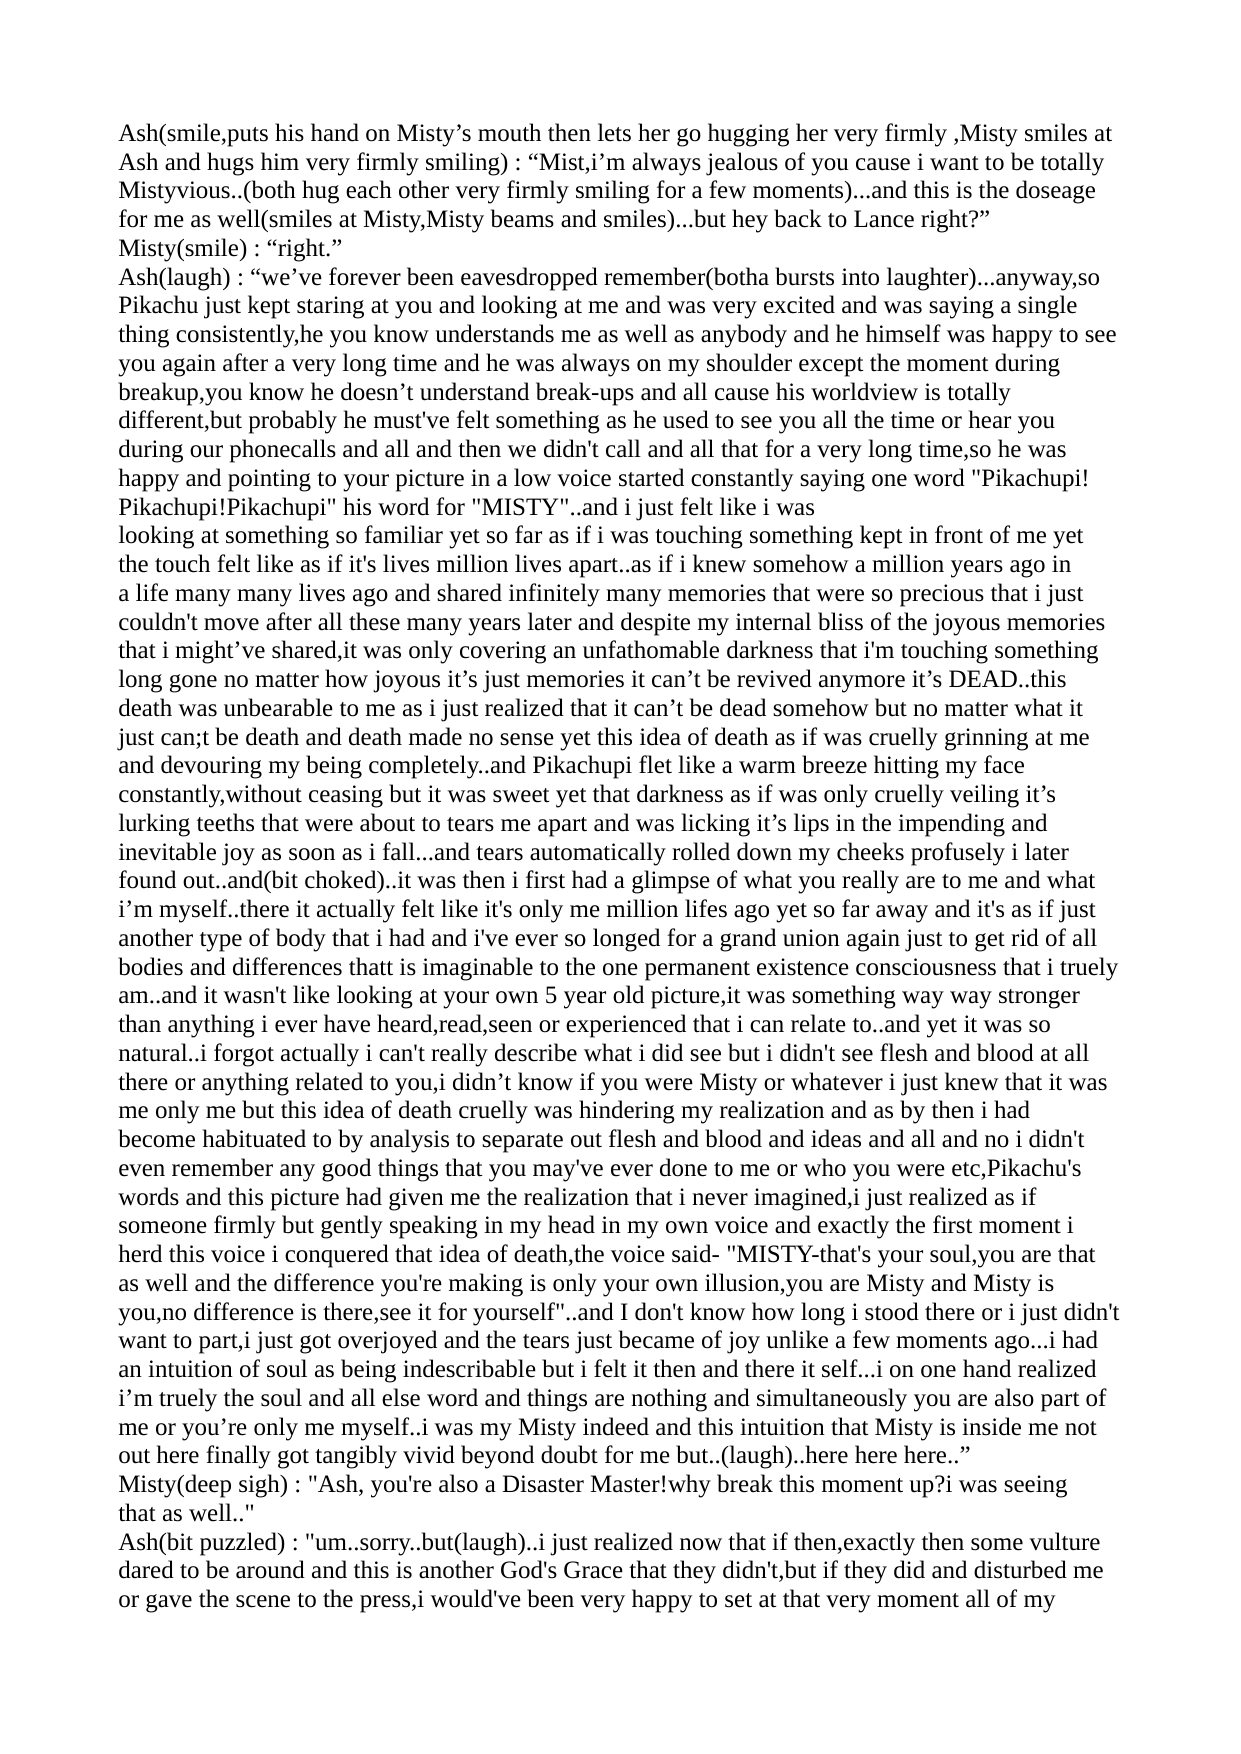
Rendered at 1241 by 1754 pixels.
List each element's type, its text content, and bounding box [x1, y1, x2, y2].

text words and this picture had given me the realization that i never imagined,i just realized as if someone firmly but gently speaking in my head in my own voice and exactly the first moment i herd this voice i conquered that idea of death,the voice said- "MISTY-that's your soul,you are that [118, 1182, 1122, 1268]
text Misty(smile) : “right.” [118, 233, 1122, 262]
text breakup,you know he doesn’t understand break-ups and all cause his worldview is totally different,but probably he must've felt something as he used to see you all the time or hear you during our phonecalls and all and then we didn't call and all that for a very long time,so he was happy and pointing to your picture in a low voice started constantly saying one word "Pikachupi!Pikachupi!Pikachupi" his word for "MISTY"..and i just felt like i was [118, 377, 1122, 521]
text that as well.." [118, 1498, 1122, 1527]
text become habituated to by analysis to separate out flesh and blood and ideas and all and no i didn't [118, 1124, 1122, 1153]
text Ash(bit puzzled) : "um..sorry..but(laugh)..i just realized now that if then,exactly then some vulture dared to be around and this is another God's Grace that they didn't,but if they did and disturbed me or gave the scene to the press,i would've been very happy to set at that very moment all of my [118, 1527, 1122, 1613]
text Misty(deep sigh) : "Ash, you're also a Disaster Master!why break this moment up?i was seeing [118, 1469, 1122, 1498]
text Ash(smile,puts his hand on Misty’s mouth then lets her go hugging her very firmly ,Misty smiles at Ash and hugs him very firmly smiling) : “Mist,i’m always jealous of you cause i want to be totally Mistyvious..(both hug each other very firmly smiling for a few moments)...and this is the doseage for me as well(smiles at Misty,Misty beams and smiles)...but hey back to Lance right?” [118, 118, 1122, 233]
text thing consistently,he you know understands me as well as anybody and he himself was happy to see [118, 319, 1122, 348]
text couldn't move after all these many years later and despite my internal bliss of the joyous memories that i might’ve shared,it was only covering an unfathomable darkness that i'm touching something long gone no matter how joyous it’s just memories it can’t be revived anymore it’s DEAD..this death was unbearable to me as i just realized that it can’t be dead somehow but no matter what it just can;t be death and death made no sense yet this idea of death as if was cruelly grinning at me and devouring my being completely..and Pikachupi flet like a warm breeze hitting my face constantly,without ceasing but it was sweet yet that darkness as if was only cruelly veiling it’s lurking teeths that were about to tears me apart and was licking it’s lips in the impending and inevitable joy as soon as i fall...and tears automatically rolled down my cheeks profusely i later found out..and(bit choked)..it was then i first had a glimpse of what you really are to me and what i’m myself..there it actually felt like it's only me million lifes ago yet so far away and it's as if just another type of body that i had and i've ever so longed for a grand union again just to get rid of all bodies and differences thatt is imaginable to the one permanent existence consciousness that i truely am..and it wasn't like looking at your own 5 year old picture,it was something way way stronger than anything i ever have heard,read,seen or experienced that i can relate to..and yet it was so natural..i forgot actually i can't really describe what i did see but i didn't see flesh and blood at all there or anything related to you,i didn’t know if you were Misty or whatever i just knew that it was me only me but this idea of death cruelly was hindering my realization and as by then i had [118, 607, 1122, 1124]
text as well and the difference you're making is only your own illusion,you are Misty and Misty is you,no difference is there,see it for yourself"..and I don't know how long i stood there or i just didn't want to part,i just got overjoyed and the tears just became of joy unlike a few moments ago...i had an intuition of soul as being indescribable but i felt it then and there it self...i on one hand realized i’m truely the soul and all else word and things are nothing and simultaneously you are also part of me or you’re only me myself..i was my Misty indeed and this intuition that Misty is inside me not out here finally got tangibly vivid beyond doubt for me but..(laugh)..here here here..” [118, 1268, 1122, 1469]
text Ash(laugh) : “we’ve forever been eavesdropped remember(botha bursts into laughter)...anyway,so Pikachu just kept staring at you and looking at me and was very excited and was saying a single [118, 262, 1122, 319]
text the touch felt like as if it's lives million lives apart..as if i knew somehow a million years ago in [118, 549, 1122, 578]
text looking at something so familiar yet so far as if i was touching something kept in front of me yet [118, 521, 1122, 549]
text even remember any good things that you may've ever done to me or who you were etc,Pikachu's [118, 1153, 1122, 1182]
text a life many many lives ago and shared infinitely many memories that were so precious that i just [118, 578, 1122, 607]
text you again after a very long time and he was always on my shoulder except the moment during [118, 348, 1122, 377]
